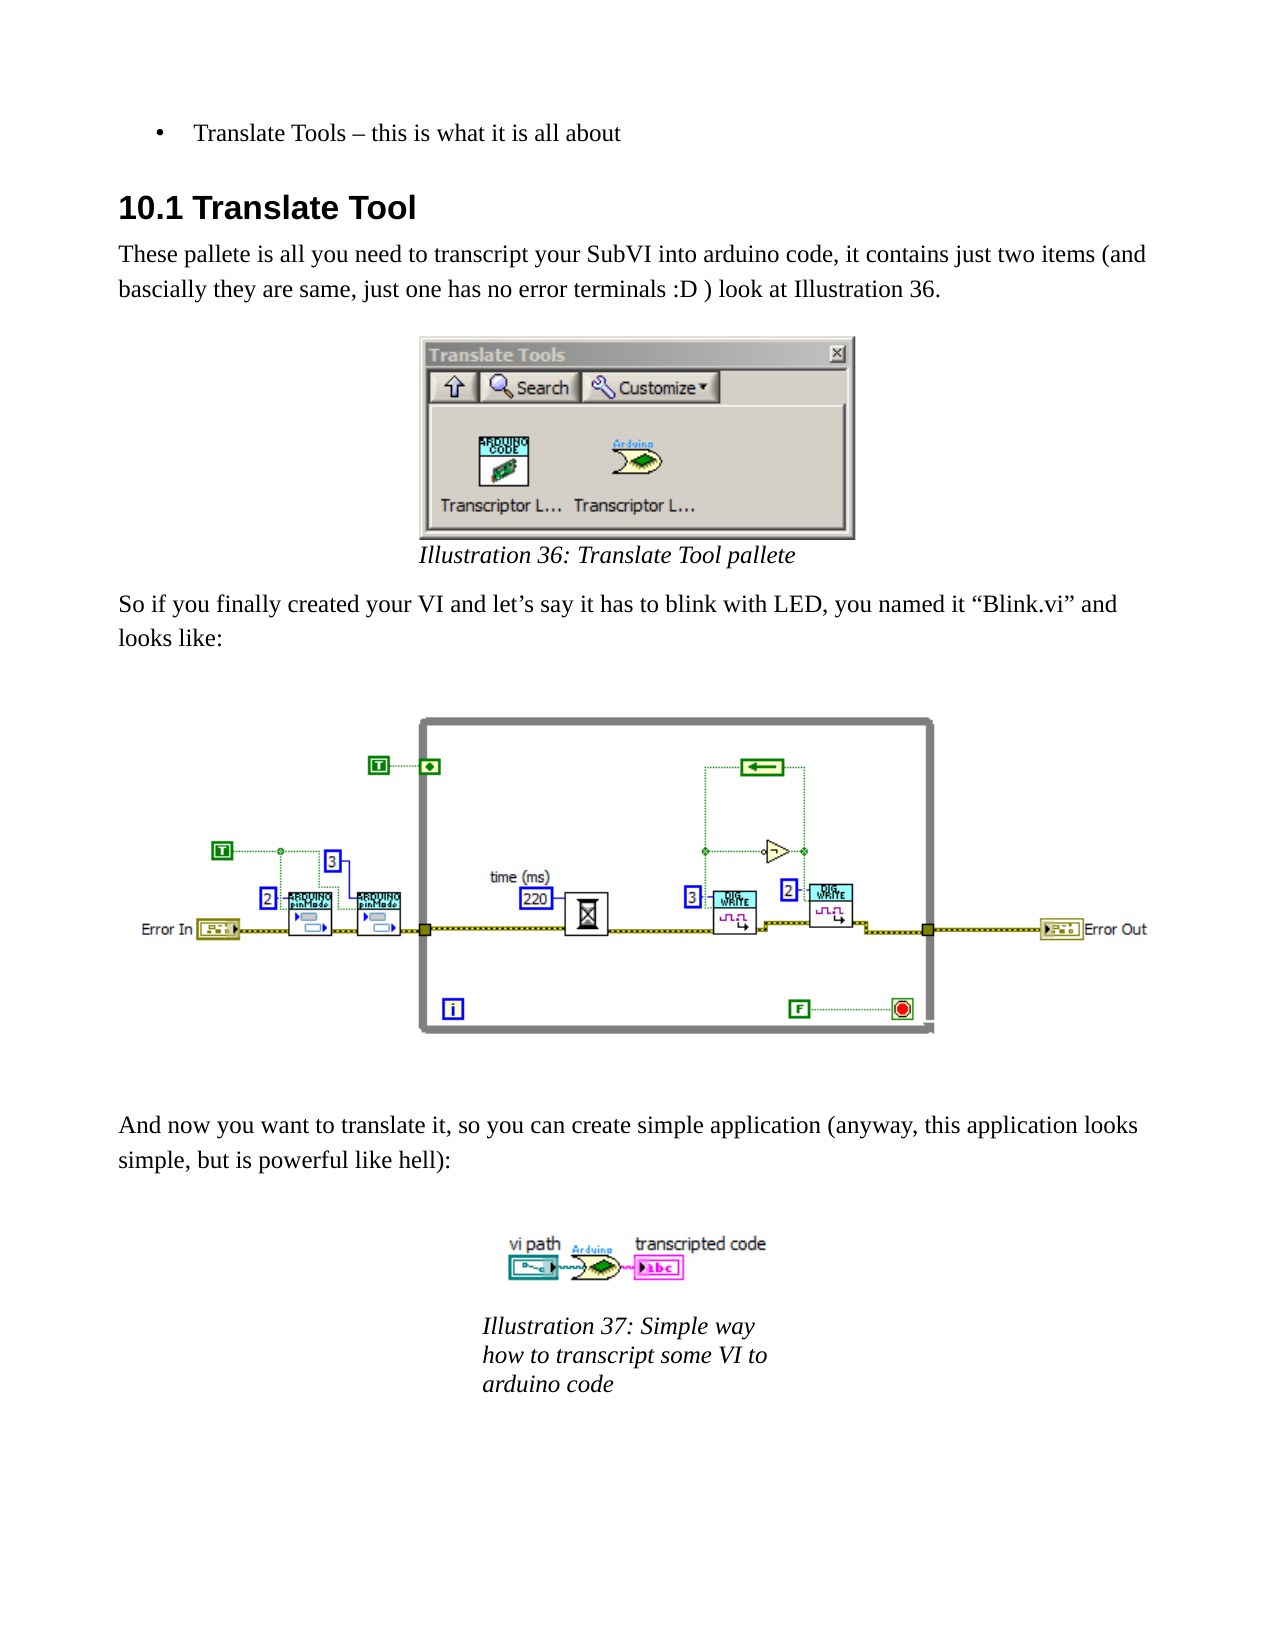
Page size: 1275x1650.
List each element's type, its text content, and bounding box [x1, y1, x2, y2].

text So if you finally created your VI and let’s say it has to blink with LED, you named it “Blink.vi” and looks like: [118, 589, 1157, 652]
subtitle Translate Tool [118, 188, 1157, 227]
text These pallete is all you need to transcript your SubVI into arduino code, it contains just two items (and bascially they are same, just one has no error terminals :D ) look at Illustration 36. [118, 239, 1157, 302]
picture [482, 1206, 793, 1312]
text Illustration 37: Simple way how to transcript some VI to arduino code [482, 1312, 793, 1398]
picture [118, 672, 1157, 1056]
text Illustration 36: Translate Tool pallete [419, 540, 856, 569]
text And now you want to translate it, so you can create simple application (anyway, this application looks simple, but is powerful like hell): [118, 1111, 1157, 1174]
list Translate Tools – this is what it is all about [156, 118, 1157, 147]
picture [418, 335, 857, 540]
